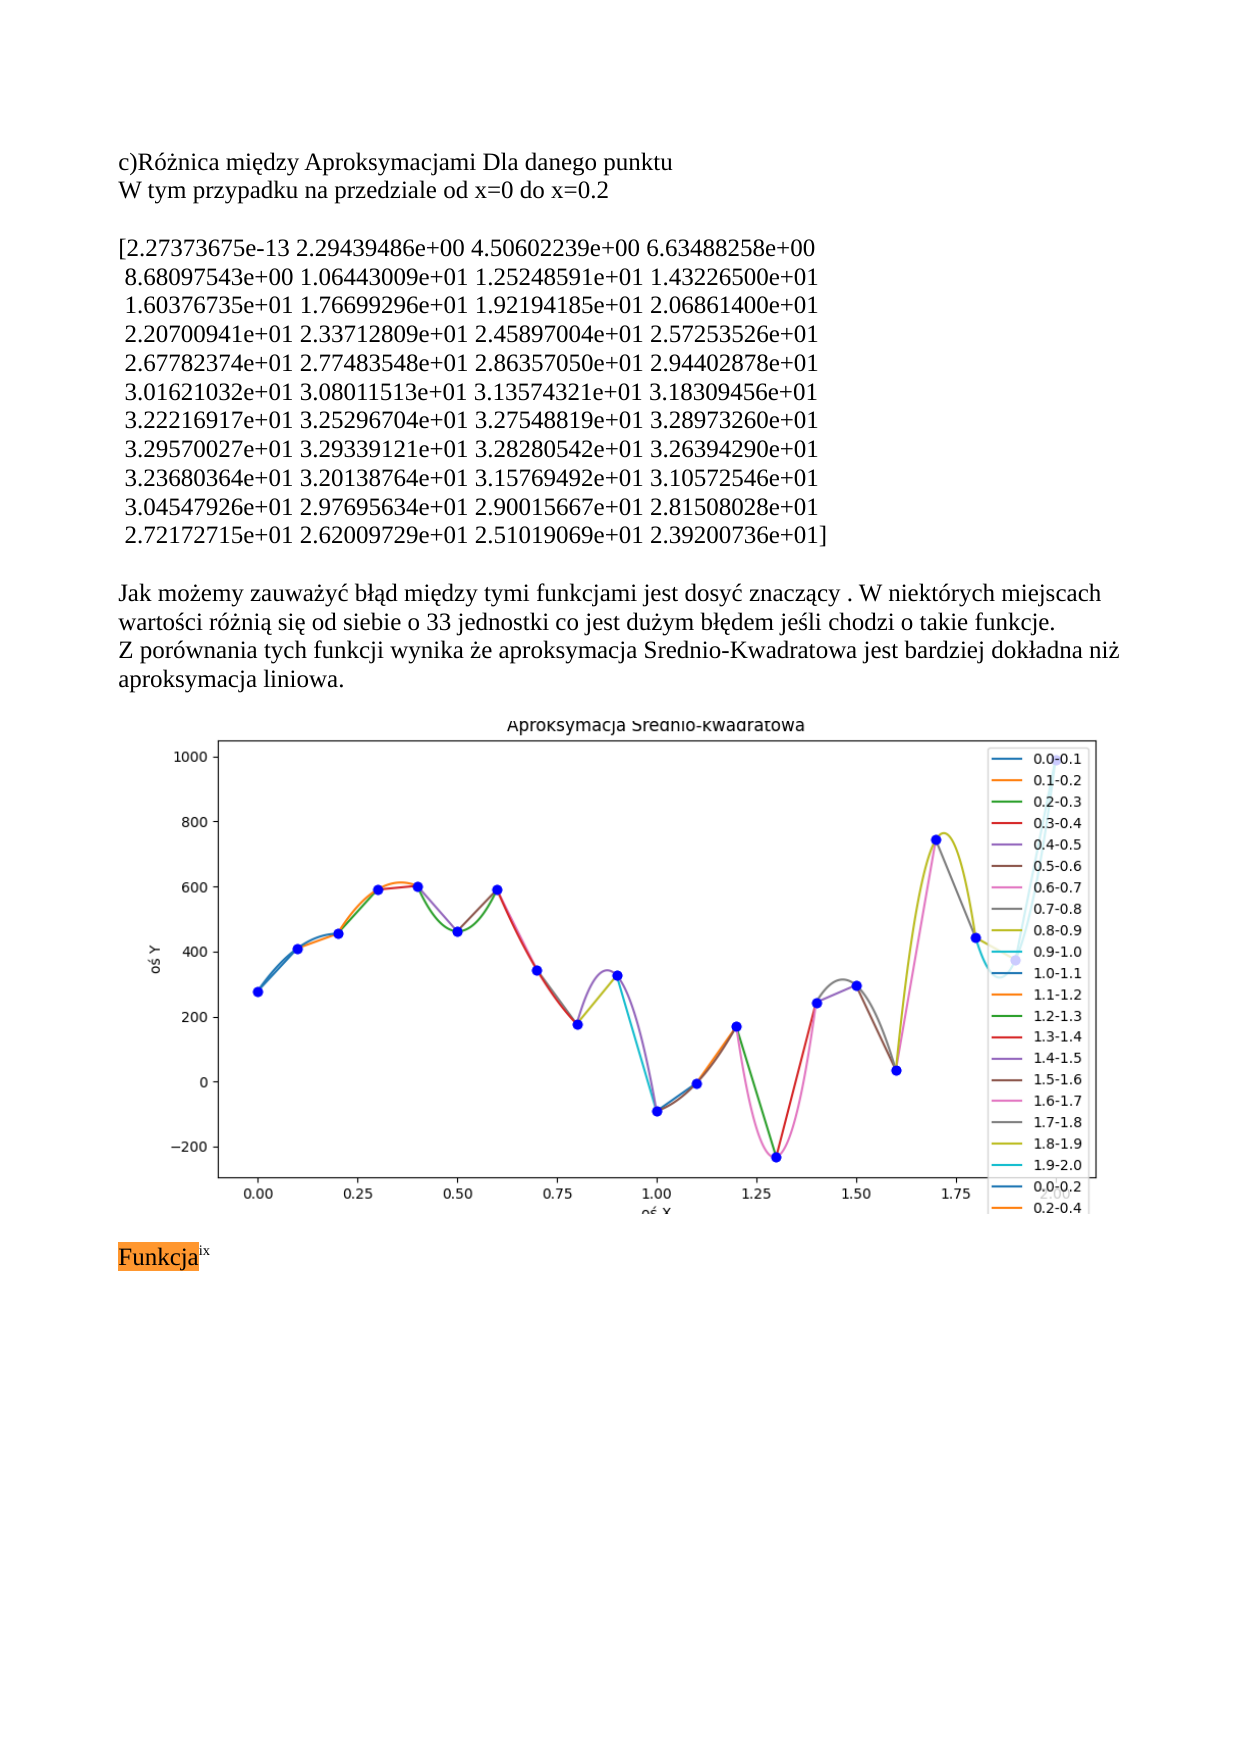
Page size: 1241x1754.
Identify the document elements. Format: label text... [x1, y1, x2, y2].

text 3.22216917e+01 3.25296704e+01 3.27548819e+01 3.28973260e+01 [118, 406, 1122, 434]
text Funkcja [118, 1242, 1122, 1271]
text 3.01621032e+01 3.08011513e+01 3.13574321e+01 3.18309456e+01 [118, 377, 1122, 406]
text 1.60376735e+01 1.76699296e+01 1.92194185e+01 2.06861400e+01 [118, 291, 1122, 319]
picture [118, 721, 1123, 1214]
text 2.20700941e+01 2.33712809e+01 2.45897004e+01 2.57253526e+01 [118, 319, 1122, 348]
text 8.68097543e+00 1.06443009e+01 1.25248591e+01 1.43226500e+01 [118, 262, 1122, 291]
text 2.67782374e+01 2.77483548e+01 2.86357050e+01 2.94402878e+01 [118, 348, 1122, 377]
text 3.23680364e+01 3.20138764e+01 3.15769492e+01 3.10572546e+01 [118, 463, 1122, 492]
text [2.27373675e-13 2.29439486e+00 4.50602239e+00 6.63488258e+00 [118, 233, 1122, 262]
text 2.72172715e+01 2.62009729e+01 2.51019069e+01 2.39200736e+01] [118, 521, 1122, 578]
text Jak możemy zauważyć błąd między tymi funkcjami jest dosyć znaczący . W niektórych miejscach wartości różnią się od siebie o 33 jednostki co jest dużym błędem jeśli chodzi o takie funkcje. Z porównania tych funkcji wynika że aproksymacja Srednio-Kwadratowa jest bardziej dokładna niż aproksymacja liniowa. [118, 578, 1122, 693]
text c)Różnica między Aproksymacjami Dla danego punktu W tym przypadku na przedziale od x=0 do x=0.2 [118, 147, 1122, 233]
text 3.29570027e+01 3.29339121e+01 3.28280542e+01 3.26394290e+01 [118, 434, 1122, 463]
text 3.04547926e+01 2.97695634e+01 2.90015667e+01 2.81508028e+01 [118, 492, 1122, 521]
